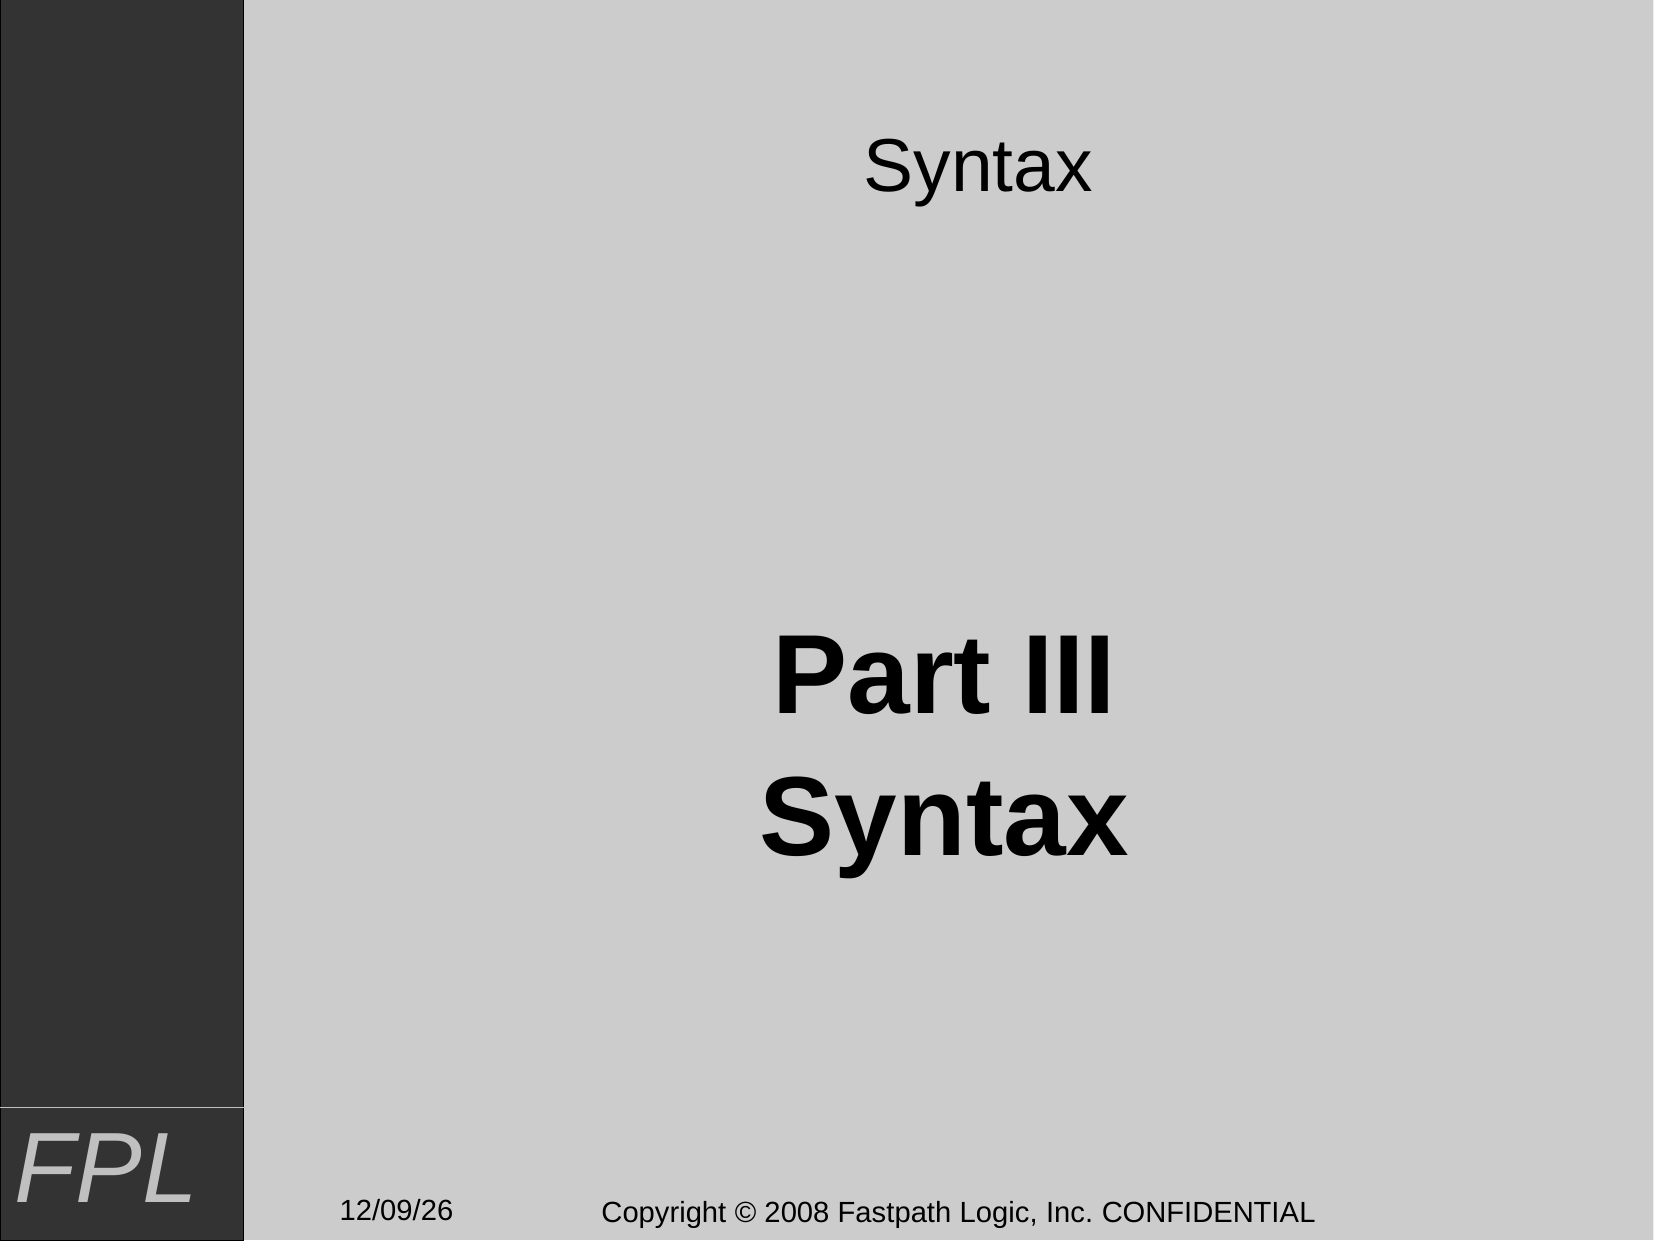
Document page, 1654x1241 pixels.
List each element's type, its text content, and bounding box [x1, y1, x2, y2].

title Syntax [427, 57, 1530, 187]
list Part III Syntax [288, 187, 1601, 1094]
